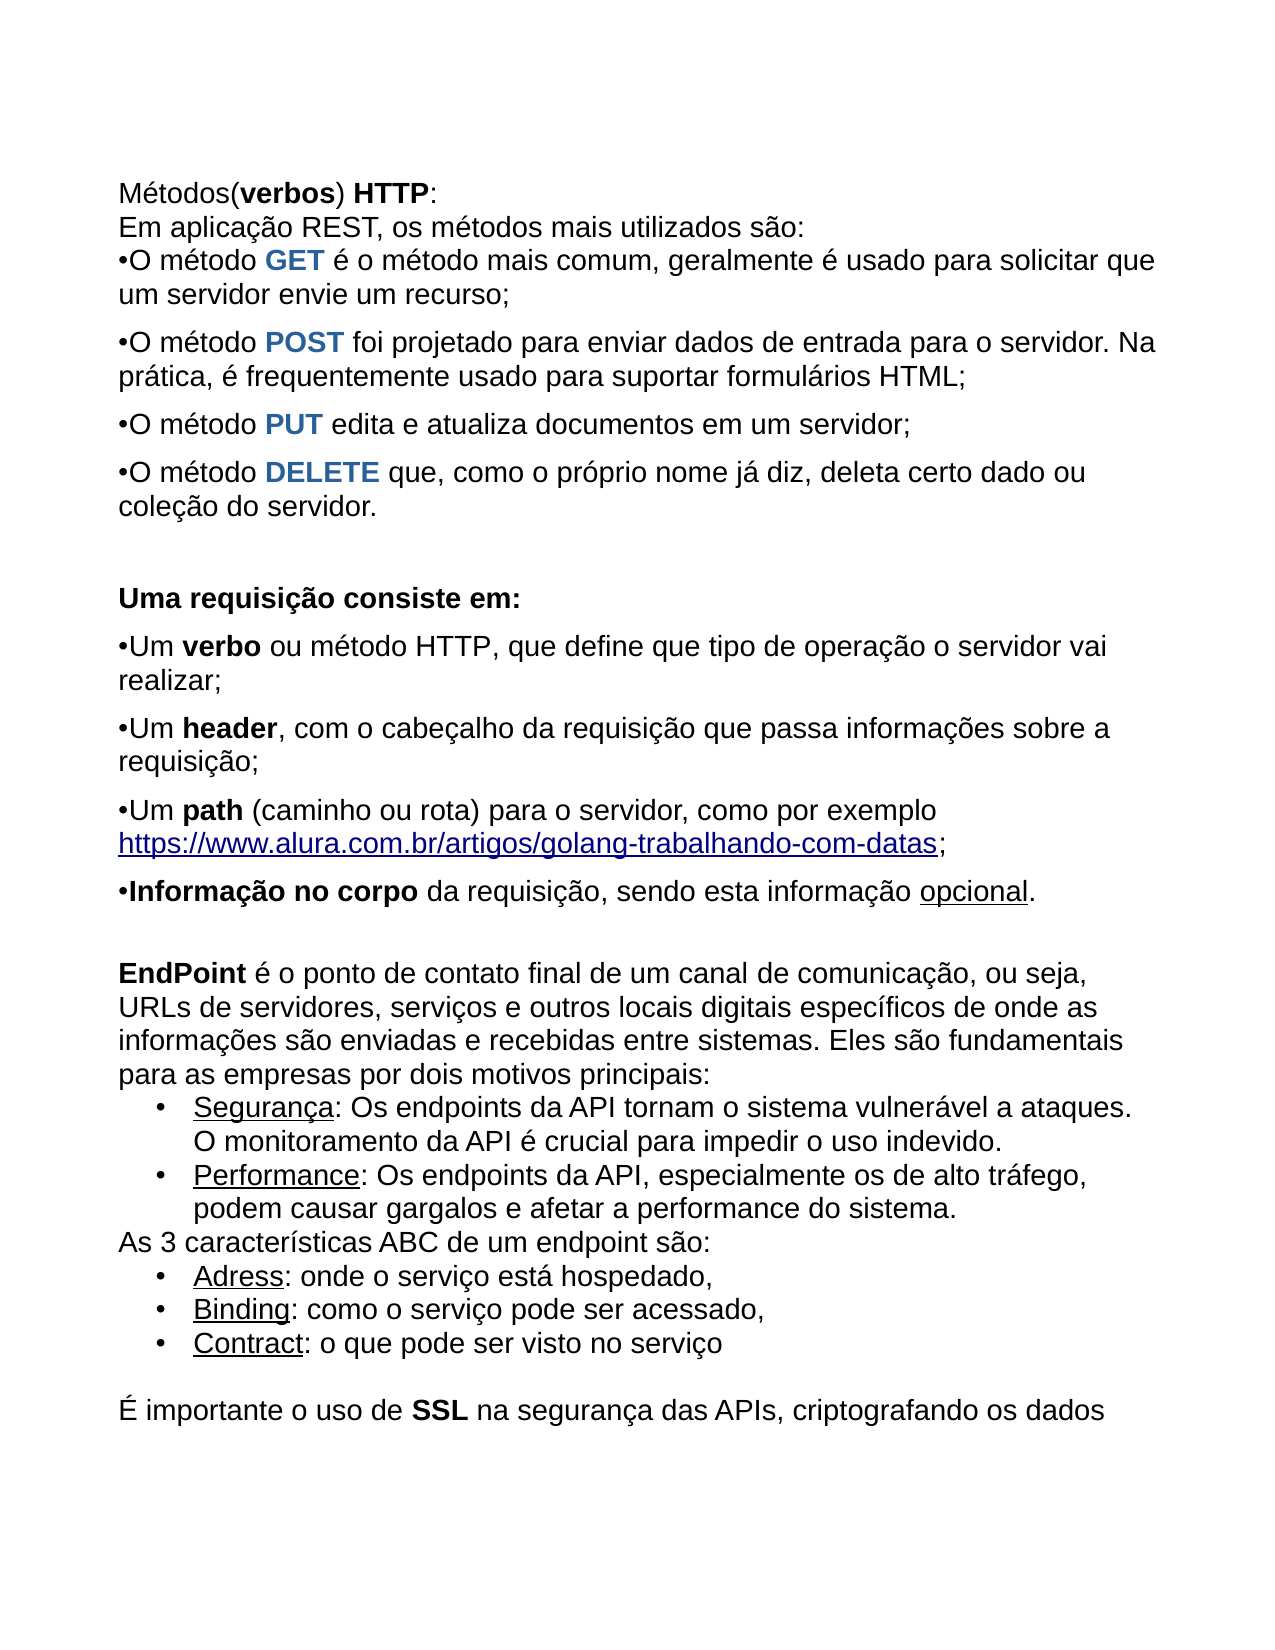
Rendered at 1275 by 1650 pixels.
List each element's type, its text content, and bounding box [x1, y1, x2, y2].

list O método GET é o método mais comum, geralmente é usado para solicitar que um servidor envie um recurso; [118, 243, 1157, 311]
list O método POST foi projetado para enviar dados de entrada para o servidor. Na prática, é frequentemente usado para suportar formulários HTML; [118, 325, 1157, 393]
list Adress: onde o serviço está hospedado, [156, 1259, 1157, 1292]
text Em aplicação REST, os métodos mais utilizados são: [118, 210, 1157, 243]
subtitle Métodos(verbos) HTTP: [118, 176, 1157, 210]
list Um verbo ou método HTTP, que define que tipo de operação o servidor vai realizar; [118, 629, 1157, 696]
list Um path (caminho ou rota) para o servidor, como por exemplo https://www.alura.com.br/artigos/golang-trabalhando-com-datas; [118, 793, 1157, 860]
list Informação no corpo da requisição, sendo esta informação opcional. [118, 874, 1157, 908]
list O método DELETE que, como o próprio nome já diz, deleta certo dado ou coleção do servidor. [118, 456, 1157, 523]
text Uma requisição consiste em: [118, 581, 1157, 614]
text As 3 características ABC de um endpoint são: [118, 1225, 1157, 1259]
list Segurança: Os endpoints da API tornam o sistema vulnerável a ataques. O monitoramento da API é crucial para impedir o uso indevido. [156, 1091, 1157, 1158]
list Binding: como o serviço pode ser acessado, [156, 1292, 1157, 1326]
list Performance: Os endpoints da API, especialmente os de alto tráfego, podem causar gargalos e afetar a performance do sistema. [156, 1158, 1157, 1225]
list Contract: o que pode ser visto no serviço [156, 1326, 1157, 1360]
text É importante o uso de SSL na segurança das APIs, criptografando os dados [118, 1393, 1157, 1427]
list O método PUT edita e atualiza documentos em um servidor; [118, 407, 1157, 441]
text EndPoint é o ponto de contato final de um canal de comunicação, ou seja, URLs de servidores, serviços e outros locais digitais específicos de onde as informações são enviadas e recebidas entre sistemas. Eles são fundamentais para as empresas por dois motivos principais: [118, 956, 1157, 1091]
list Um header, com o cabeçalho da requisição que passa informações sobre a requisição; [118, 711, 1157, 778]
